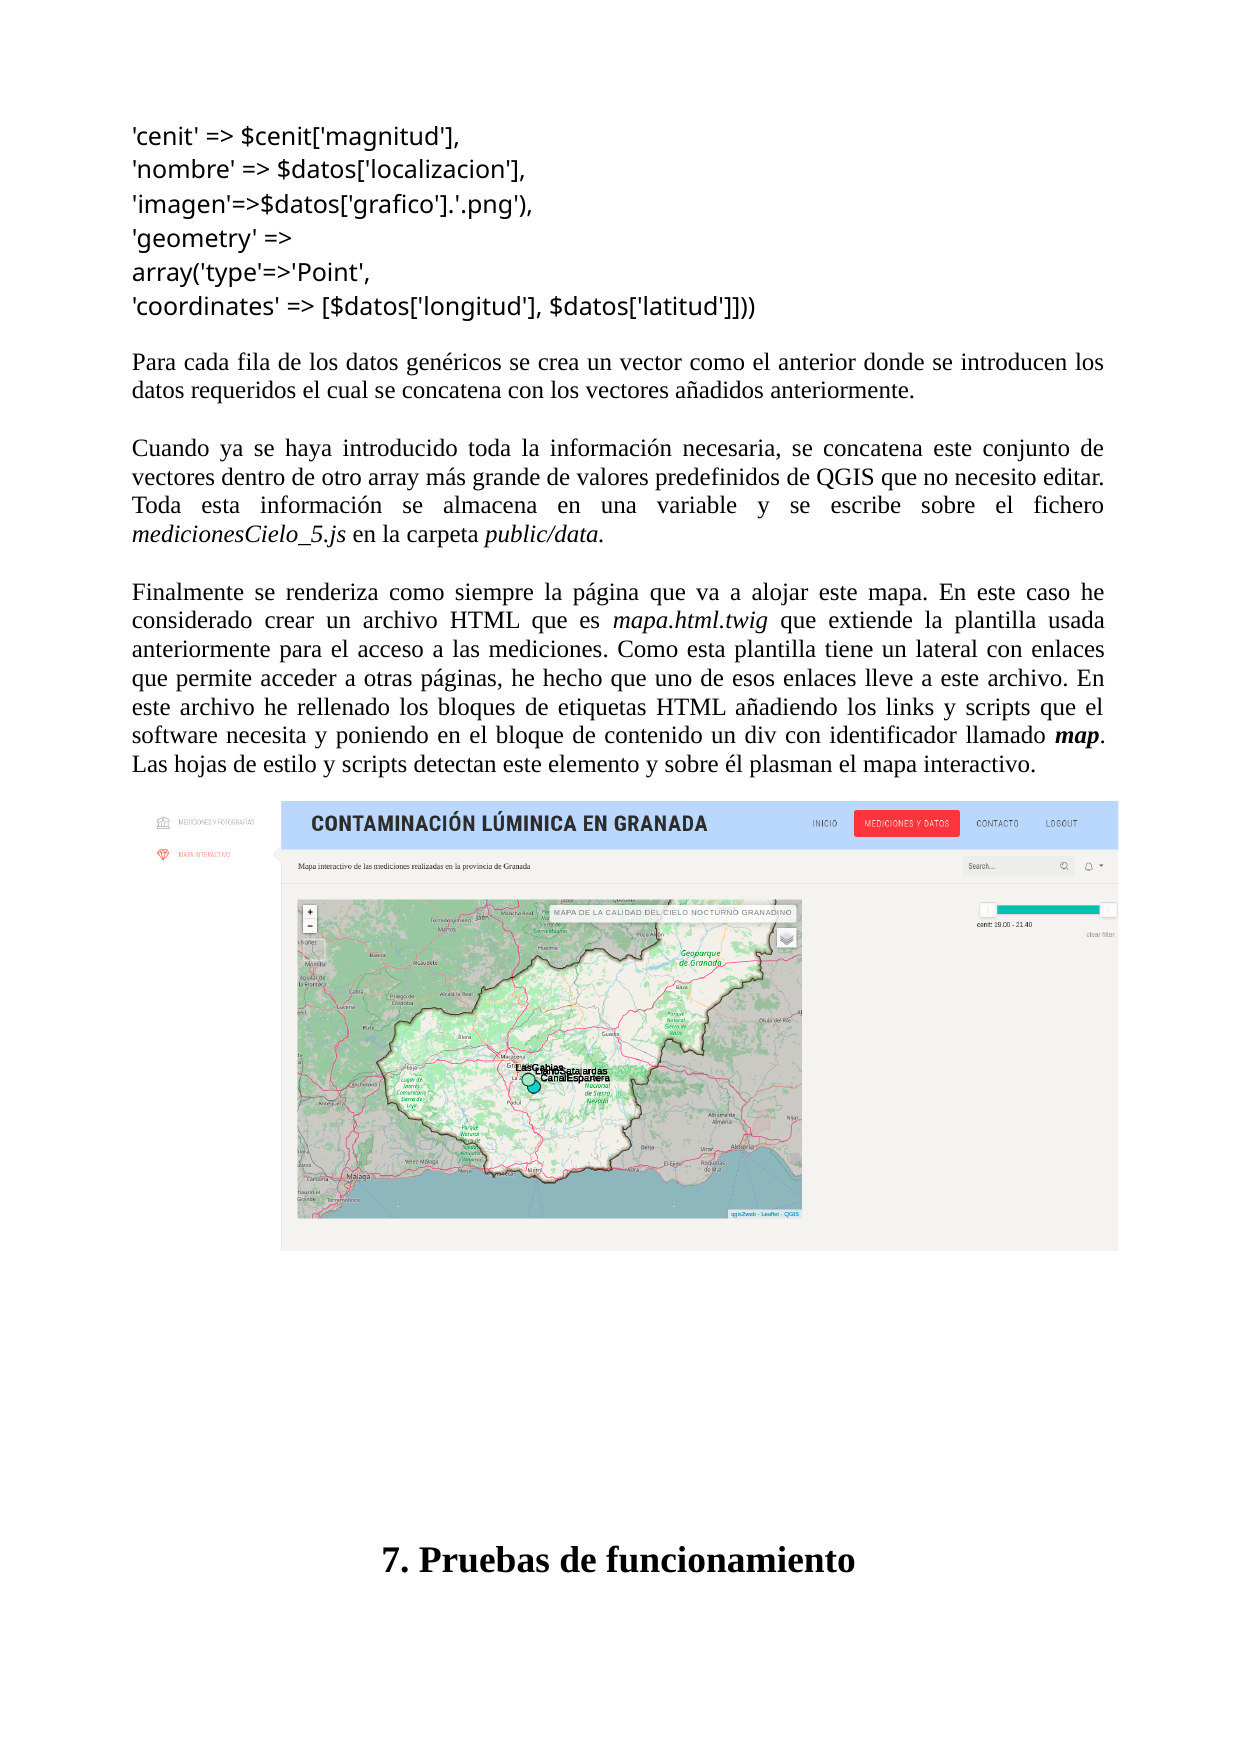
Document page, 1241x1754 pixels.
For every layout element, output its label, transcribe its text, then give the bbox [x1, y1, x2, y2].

text 'cenit' => $cenit['magnitud'], [132, 118, 1106, 152]
text Para cada fila de los datos genéricos se crea un vector como el anterior donde se introducen los datos requeridos el cual se concatena con los vectores añadidos anteriormente. [132, 347, 1106, 404]
text Finalmente se renderiza como siempre la página que va a alojar este mapa. En este caso he considerado crear un archivo HTML que es mapa.html.twig que extiende la plantilla usada anteriormente para el acceso a las mediciones. Como esta plantilla tiene un lateral con enlaces que permite acceder a otras páginas, he hecho que uno de esos enlaces lleve a este archivo. En este archivo he rellenado los bloques de etiquetas HTML añadiendo los links y scripts que el software necesita y poniendo en el bloque de contenido un div con identificador llamado map. Las hojas de estilo y scripts detectan este elemento y sobre él plasman el mapa interactivo. [132, 577, 1106, 778]
picture [144, 801, 1119, 1251]
text Cuando ya se haya introducido toda la información necesaria, se concatena este conjunto de vectores dentro de otro array más grande de valores predefinidos de QGIS que no necesito editar. Toda esta información se almacena en una variable y se escribe sobre el fichero medicionesCielo_5.js en la carpeta public/data. [132, 433, 1106, 548]
text 'imagen'=>$datos['grafico'].'.png'), [132, 186, 1106, 220]
text array('type'=>'Point', [132, 254, 1106, 288]
text 'geometry' => [132, 220, 1106, 254]
text 'nombre' => $datos['localizacion'], [132, 152, 1106, 186]
text 'coordinates' => [$datos['longitud'], $datos['latitud']])) [132, 288, 1106, 322]
text 7. Pruebas de funcionamiento [132, 1538, 1106, 1581]
